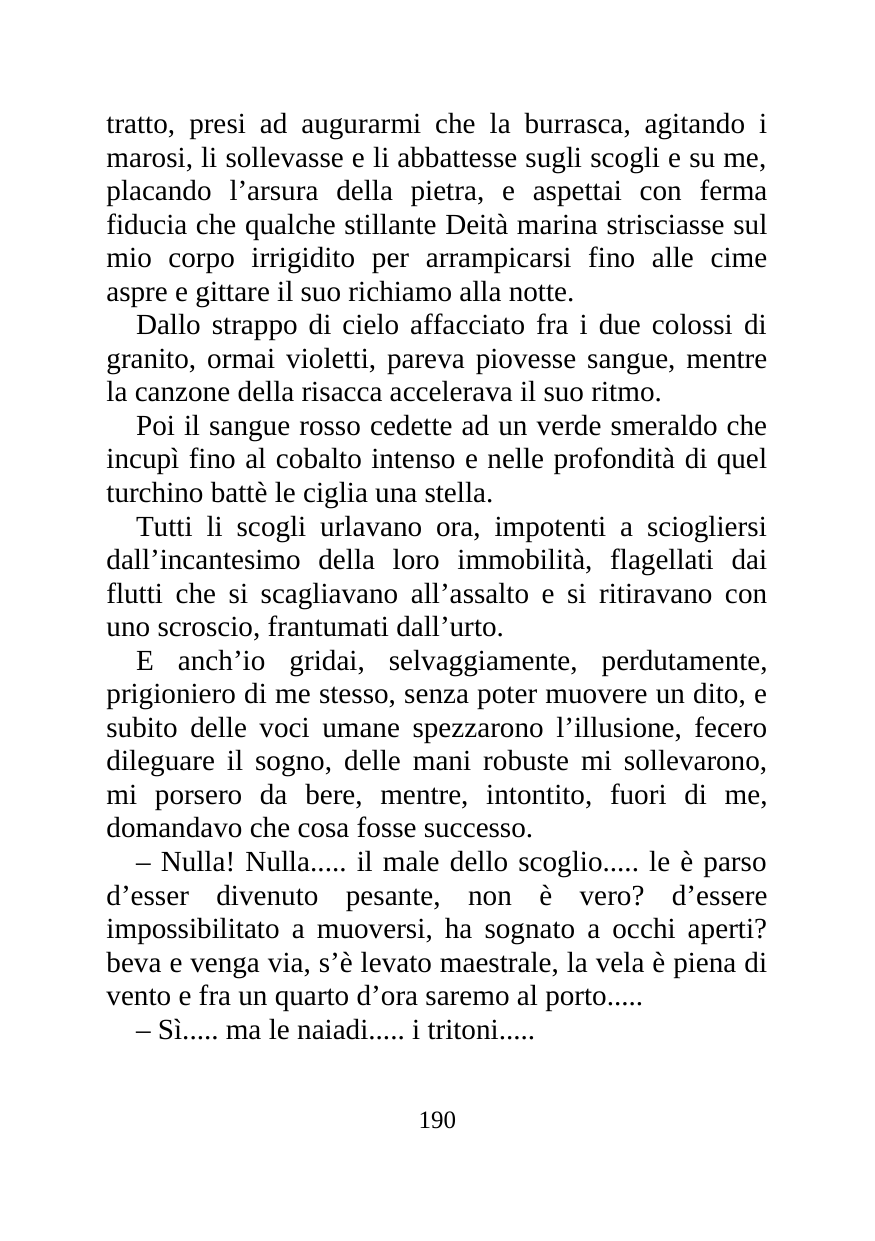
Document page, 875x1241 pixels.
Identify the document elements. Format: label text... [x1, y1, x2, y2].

text – Nulla! Nulla..... il male dello scoglio..... le è parso d’esser divenuto pesante, non è vero? d’essere impossibilitato a muoversi, ha sognato a occhi aperti? beva e venga via, s’è levato maestrale, la vela è piena di vento e fra un quarto d’ora saremo al porto..... [106, 844, 768, 1012]
text Poi il sangue rosso cedette ad un verde smeraldo che incupì fino al cobalto intenso e nelle profondità di quel turchino battè le ciglia una stella. [106, 408, 768, 509]
text – Sì..... ma le naiadi..... i tritoni..... [106, 1012, 768, 1045]
text Dallo strappo di cielo affacciato fra i due colossi di granito, ormai violetti, pareva piovesse sangue, mentre la canzone della risacca accelerava il suo ritmo. [106, 307, 768, 408]
text tratto, presi ad augurarmi che la burrasca, agitando i marosi, li sollevasse e li abbattesse sugli scogli e su me, placando l’arsura della pietra, e aspettai con ferma fiducia che qualche stillante Deità marina strisciasse sul mio corpo irrigidito per arrampicarsi fino alle cime aspre e gittare il suo richiamo alla notte. [106, 106, 768, 307]
text Tutti li scogli urlavano ora, impotenti a sciogliersi dall’incantesimo della loro immobilità, flagellati dai flutti che si scagliavano all’assalto e si ritiravano con uno scroscio, frantumati dall’urto. [106, 509, 768, 643]
text E anch’io gridai, selvaggiamente, perdutamente, prigioniero di me stesso, senza poter muovere un dito, e subito delle voci umane spezzarono l’illusione, fecero dileguare il sogno, delle mani robuste mi sollevarono, mi porsero da bere, mentre, intontito, fuori di me, domandavo che cosa fosse successo. [106, 643, 768, 844]
